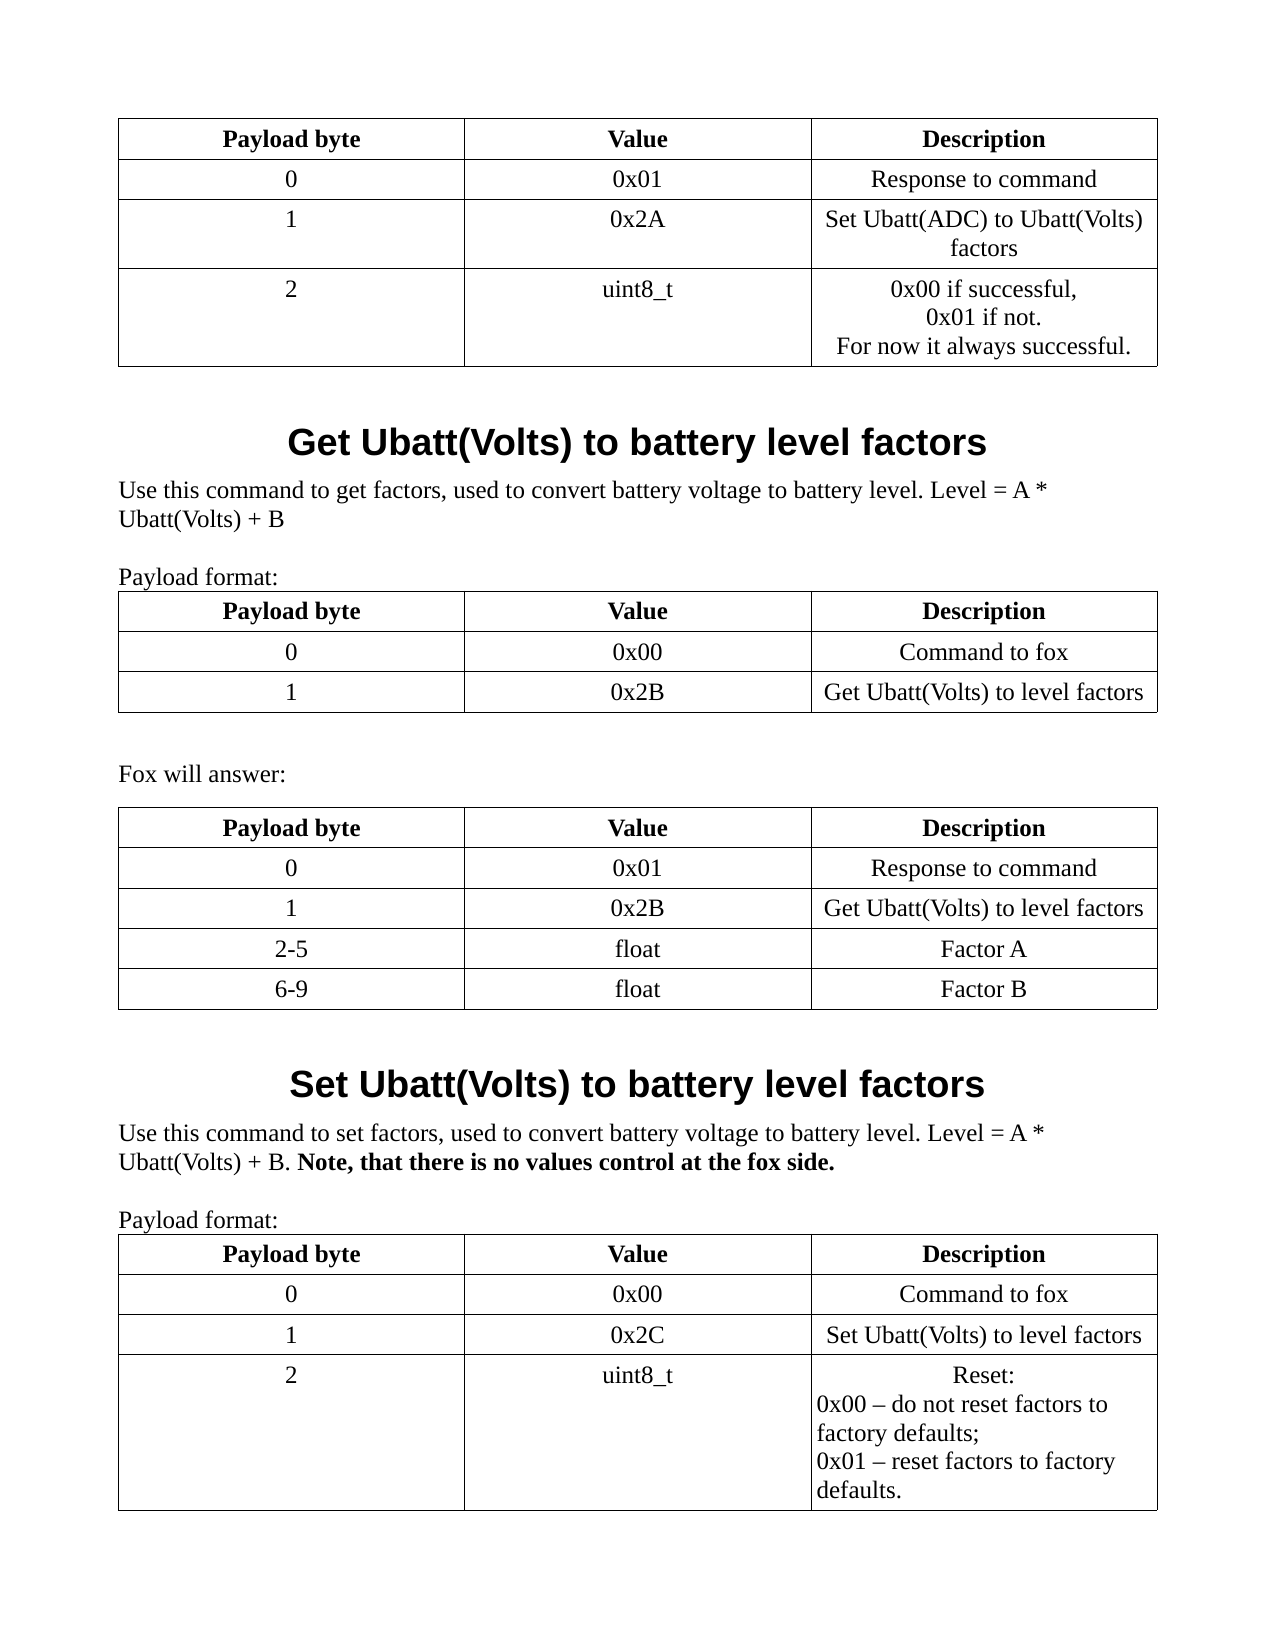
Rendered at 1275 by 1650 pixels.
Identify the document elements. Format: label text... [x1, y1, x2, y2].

table_cell Command to fox [812, 1275, 1157, 1314]
table_cell 0 [119, 1275, 464, 1314]
table_cell 2 [119, 269, 464, 366]
table_cell 2-5 [119, 929, 464, 968]
text Payload format: [118, 1205, 1157, 1233]
table_cell Factor A [812, 929, 1157, 968]
table_cell Get Ubatt(Volts) to level factors [812, 889, 1157, 928]
table_cell Set Ubatt(ADC) to Ubatt(Volts) factors [812, 200, 1157, 268]
table_cell 0x01 [465, 160, 811, 199]
table_cell 0x2C [465, 1315, 811, 1354]
table_cell 0 [119, 160, 464, 199]
table_cell 0x2B [465, 889, 811, 928]
table_header Value [465, 592, 811, 631]
table_header Value [465, 1235, 811, 1274]
table_cell 1 [119, 1315, 464, 1354]
table_cell 1 [119, 200, 464, 268]
table_cell Factor B [812, 969, 1157, 1008]
table_cell 0x00 if successful, 0x01 if not. For now it always successful. [812, 269, 1157, 366]
table_cell 0x01 [465, 848, 811, 887]
table_cell float [465, 929, 811, 968]
table_header Value [465, 808, 811, 847]
table_header Payload byte [119, 808, 464, 847]
text Use this command to get factors, used to convert battery voltage to battery level. Level = A * Ubatt(Volts) + B [118, 476, 1157, 533]
table_header Value [465, 119, 811, 158]
table_cell 6-9 [119, 969, 464, 1008]
table_header Description [812, 592, 1157, 631]
table_cell Get Ubatt(Volts) to level factors [812, 672, 1157, 712]
table_cell 0x00 [465, 632, 811, 671]
table_cell 0x2A [465, 200, 811, 268]
text Payload format: [118, 562, 1157, 591]
text Use this command to set factors, used to convert battery voltage to battery level. Level = A * Ubatt(Volts) + B. Note, that there is no values control at the fox side. [118, 1118, 1157, 1176]
table_header Payload byte [119, 119, 464, 158]
table_cell float [465, 969, 811, 1008]
table_header Description [812, 808, 1157, 847]
table_cell Reset: 0x00 – do not reset factors to factory defaults; 0x01 – reset factors to factory defaults. [812, 1355, 1157, 1510]
table_header Description [812, 1235, 1157, 1274]
table_header Payload byte [119, 1235, 464, 1274]
table_cell Response to command [812, 160, 1157, 199]
table_cell 0 [119, 848, 464, 887]
table_cell 1 [119, 672, 464, 712]
table_header Description [812, 119, 1157, 158]
table_cell 0x2B [465, 672, 811, 712]
table_cell 1 [119, 889, 464, 928]
table_cell 2 [119, 1355, 464, 1510]
table_cell Set Ubatt(Volts) to level factors [812, 1315, 1157, 1354]
table_cell Command to fox [812, 632, 1157, 671]
table_cell 0x00 [465, 1275, 811, 1314]
table_cell Response to command [812, 848, 1157, 887]
subtitle Set Ubatt(Volts) to battery level factors [118, 1062, 1157, 1106]
table_cell 0 [119, 632, 464, 671]
table_cell uint8_t [465, 269, 811, 366]
table_cell uint8_t [465, 1355, 811, 1510]
text Fox will answer: [118, 759, 1157, 788]
subtitle Get Ubatt(Volts) to battery level factors [118, 419, 1157, 463]
table_header Payload byte [119, 592, 464, 631]
